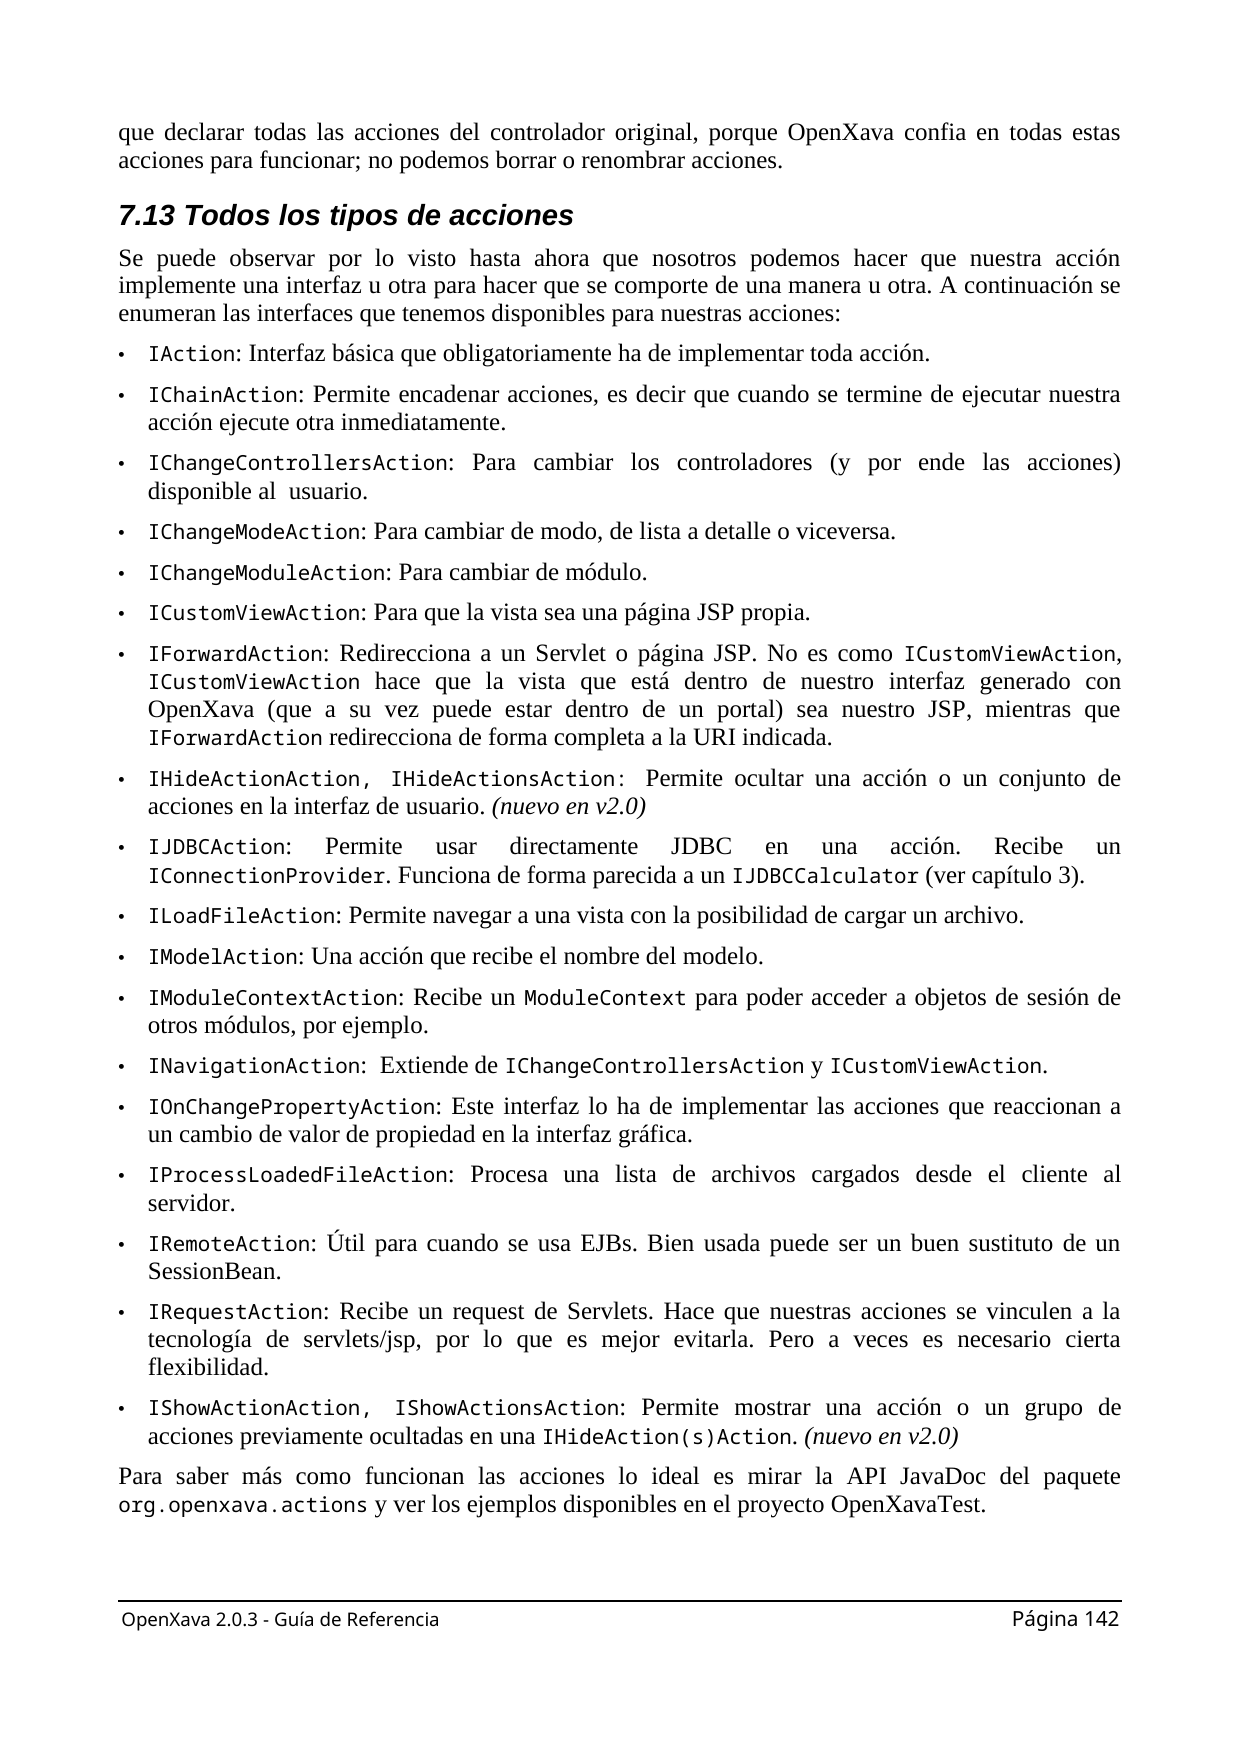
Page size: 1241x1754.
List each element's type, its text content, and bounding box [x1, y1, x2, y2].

list IAction: Interfaz básica que obligatoriamente ha de implementar toda acción. [118, 339, 1122, 368]
list IOnChangePropertyAction: Este interfaz lo ha de implementar las acciones que reaccionan a un cambio de valor de propiedad en la interfaz gráfica. [118, 1092, 1122, 1148]
list INavigationAction: Extiende de IChangeControllersAction y ICustomViewAction. [118, 1051, 1122, 1079]
list IShowActionAction, IShowActionsAction: Permite mostrar una acción o un grupo de acciones previamente ocultadas en una IHideAction(s)Action. (nuevo en v2.0) [118, 1393, 1122, 1450]
list IModelAction: Una acción que recibe el nombre del modelo. [118, 942, 1122, 970]
list IForwardAction: Redirecciona a un Servlet o página JSP. No es como ICustomViewAction, ICustomViewAction hace que la vista que está dentro de nuestro interfaz generado con OpenXava (que a su vez puede estar dentro de un portal) sea nuestro JSP, mientras que IForwardAction redirecciona de forma completa a la URI indicada. [118, 639, 1122, 752]
list IRequestAction: Recibe un request de Servlets. Hace que nuestras acciones se vinculen a la tecnología de servlets/jsp, por lo que es mejor evitarla. Pero a veces es necesario cierta flexibilidad. [118, 1297, 1122, 1381]
list IChangeModuleAction: Para cambiar de módulo. [118, 558, 1122, 586]
text Para saber más como funcionan las acciones lo ideal es mirar la API JavaDoc del paquete org.openxava.actions y ver los ejemplos disponibles en el proyecto OpenXavaTest. [118, 1462, 1122, 1518]
list IProcessLoadedFileAction: Procesa una lista de archivos cargados desde el cliente al servidor. [118, 1161, 1122, 1216]
list IModuleContextAction: Recibe un ModuleContext para poder acceder a objetos de sesión de otros módulos, por ejemplo. [118, 983, 1122, 1039]
text que declarar todas las acciones del controlador original, porque OpenXava confia en todas estas acciones para funcionar; no podemos borrar o renombrar acciones. [118, 118, 1122, 173]
subtitle Todos los tipos de acciones [118, 198, 1122, 231]
list ICustomViewAction: Para que la vista sea una página JSP propia. [118, 598, 1122, 627]
list IHideActionAction, IHideActionsAction: Permite ocultar una acción o un conjunto de acciones en la interfaz de usuario. (nuevo en v2.0) [118, 764, 1122, 820]
list IChangeModeAction: Para cambiar de modo, de lista a detalle o viceversa. [118, 517, 1122, 545]
list IJDBCAction: Permite usar directamente JDBC en una acción. Recibe un IConnectionProvider. Funciona de forma parecida a un IJDBCCalculator (ver capítulo 3). [118, 832, 1122, 889]
list IRemoteAction: Útil para cuando se usa EJBs. Bien usada puede ser un buen sustituto de un SessionBean. [118, 1229, 1122, 1285]
list ILoadFileAction: Permite navegar a una vista con la posibilidad de cargar un archivo. [118, 901, 1122, 930]
list IChangeControllersAction: Para cambiar los controladores (y por ende las acciones) disponible al usuario. [118, 448, 1122, 504]
list IChainAction: Permite encadenar acciones, es decir que cuando se termine de ejecutar nuestra acción ejecute otra inmediatamente. [118, 380, 1122, 436]
text Se puede observar por lo visto hasta ahora que nosotros podemos hacer que nuestra acción implemente una interfaz u otra para hacer que se comporte de una manera u otra. A continuación se enumeran las interfaces que tenemos disponibles para nuestras acciones: [118, 244, 1122, 327]
